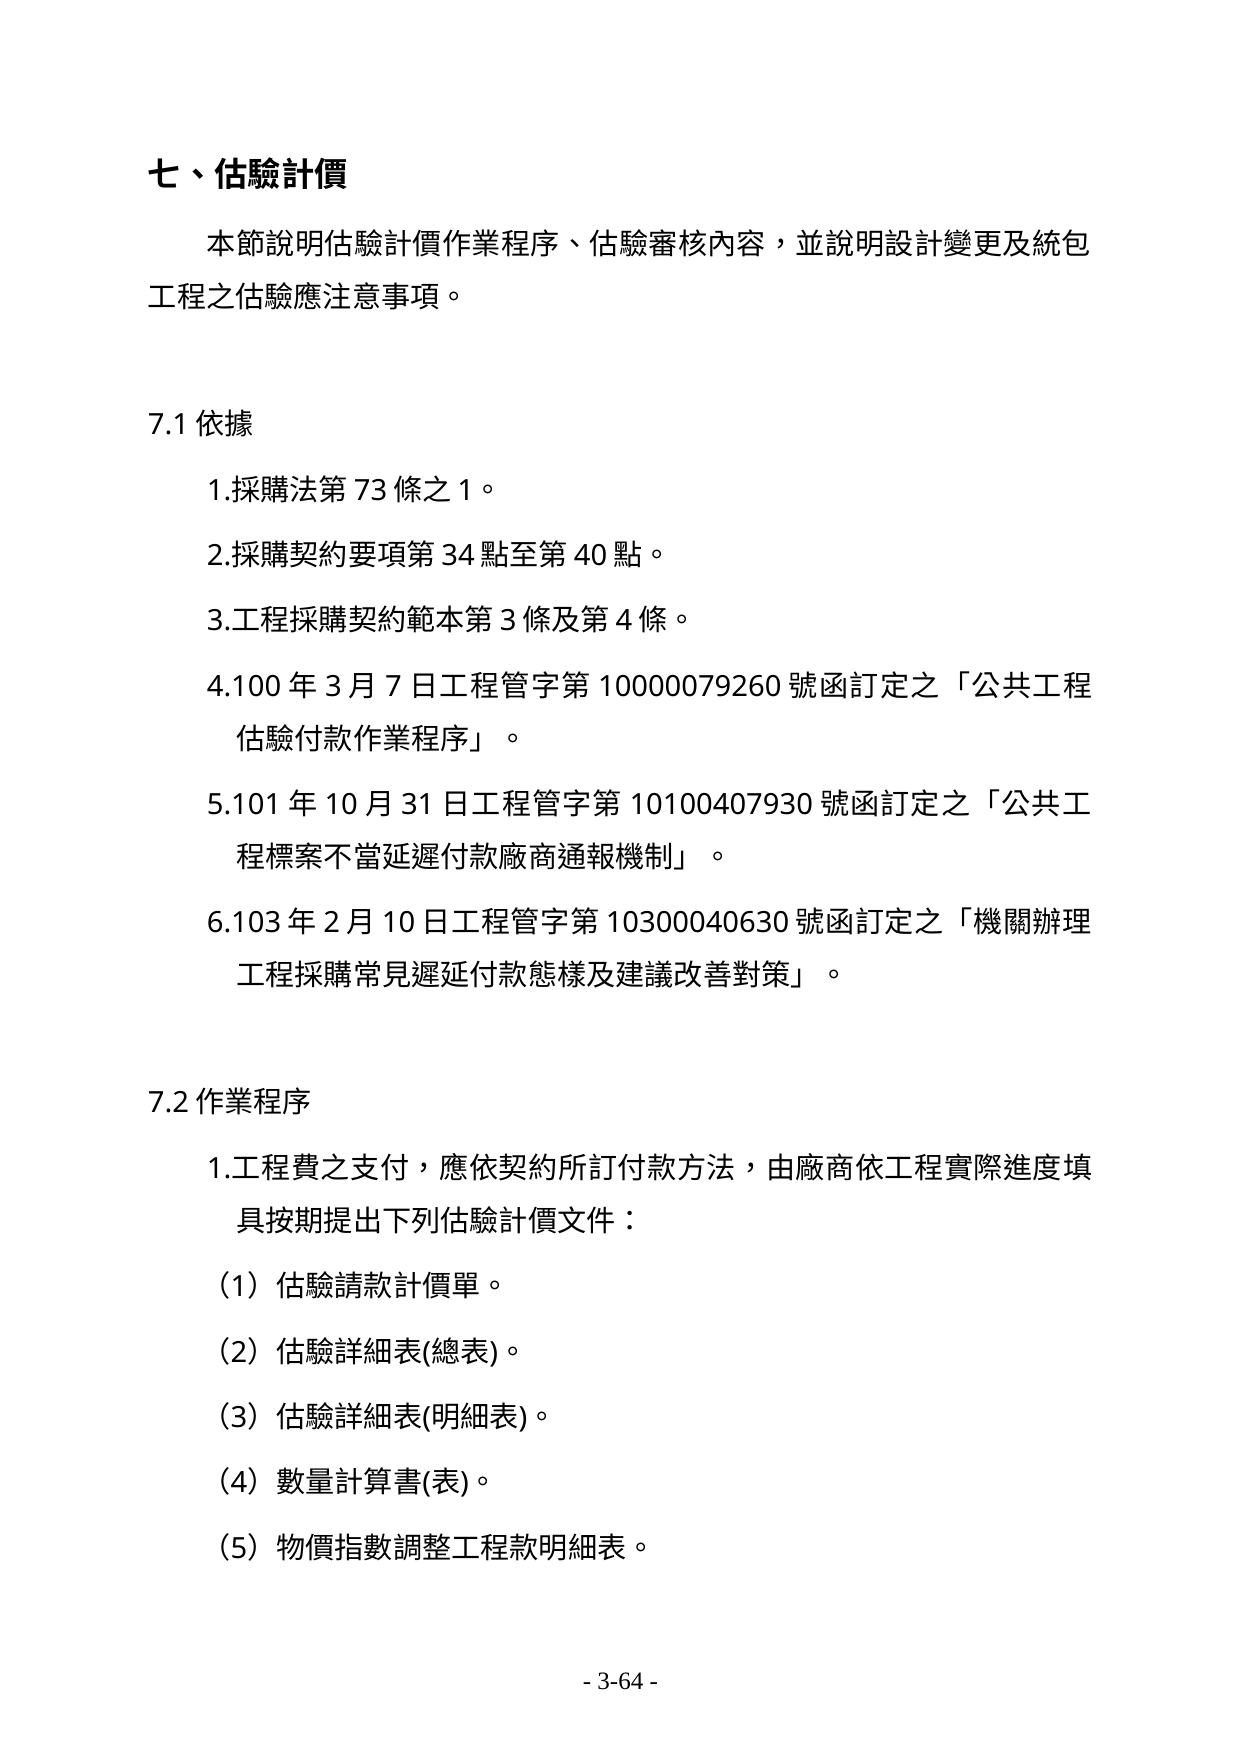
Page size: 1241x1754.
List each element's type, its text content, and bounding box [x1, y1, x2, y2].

subtitle 7.1依據 [148, 401, 1092, 443]
subtitle 估驗計價 [148, 148, 1092, 196]
text 2.採購契約要項第34點至第40點。 [207, 531, 1092, 574]
text （4）數量計算書(表)。 [201, 1459, 1092, 1501]
text 4.100年3月7日工程管字第10000079260號函訂定之「公共工程估驗付款作業程序」。 [207, 662, 1092, 757]
text （5）物價指數調整工程款明細表。 [201, 1524, 1092, 1567]
text 6.103年2月10日工程管字第10300040630號函訂定之「機關辦理工程採購常見遲延付款態樣及建議改善對策」。 [207, 899, 1092, 994]
text 1.採購法第73條之1。 [207, 466, 1092, 508]
text （3）估驗詳細表(明細表)。 [201, 1393, 1092, 1436]
text 5.101年10月31日工程管字第10100407930號函訂定之「公共工程標案不當延遲付款廠商通報機制」。 [207, 781, 1092, 876]
text 3.工程採購契約範本第3條及第4條。 [207, 597, 1092, 639]
text 1.工程費之支付，應依契約所訂付款方法，由廠商依工程實際進度填 具按期提出下列估驗計價文件： [207, 1144, 1092, 1240]
subtitle 7.2作業程序 [148, 1079, 1092, 1121]
text 本節說明估驗計價作業程序、估驗審核內容，並說明設計變更及統包工程之估驗應注意事項。 [148, 220, 1092, 316]
text （1）估驗請款計價單。 [201, 1263, 1092, 1305]
text （2）估驗詳細表(總表)。 [201, 1328, 1092, 1371]
